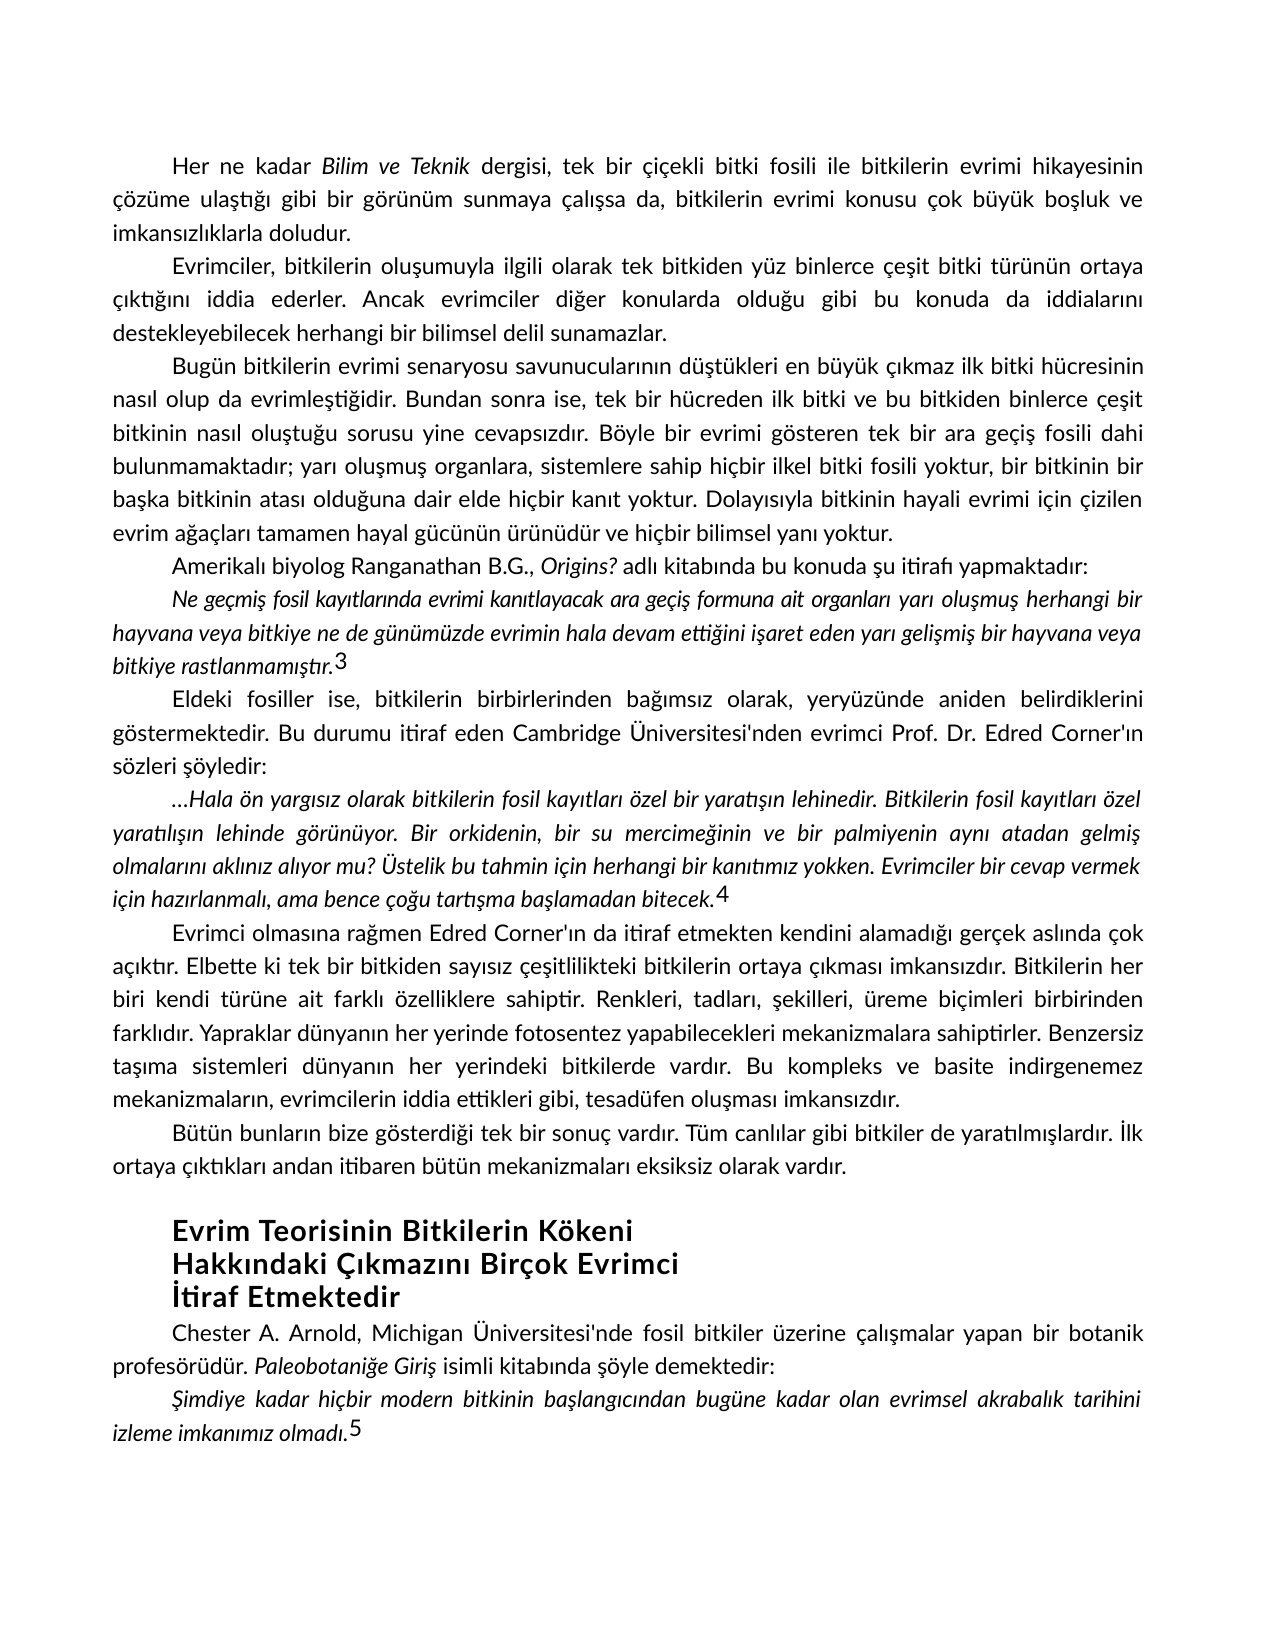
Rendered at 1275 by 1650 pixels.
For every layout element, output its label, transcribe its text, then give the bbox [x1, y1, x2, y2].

text Bugün bitkilerin evrimi senaryosu savunucularının düştükleri en büyük çıkmaz ilk bitki hücresinin nasıl olup da evrimleştiğidir. Bundan sonra ise, tek bir hücreden ilk bitki ve bu bitkiden binlerce çeşit bitkinin nasıl oluştuğu sorusu yine cevapsızdır. Böyle bir evrimi gösteren tek bir ara geçiş fosili dahi bulunmamaktadır; yarı oluşmuş organlara, sistemlere sahip hiçbir ilkel bitki fosili yoktur, bir bitkinin bir başka bitkinin atası olduğuna dair elde hiçbir kanıt yoktur. Dolayısıyla bitkinin hayali evrimi için çizilen evrim ağaçları tamamen hayal gücünün ürünüdür ve hiçbir bilimsel yanı yoktur. [112, 348, 1145, 548]
text Her ne kadar Bilim ve Teknik dergisi, tek bir çiçekli bitki fosili ile bitkilerin evrimi hikayesinin çözüme ulaştığı gibi bir görünüm sunmaya çalışsa da, bitkilerin evrimi konusu çok büyük boşluk ve imkansızlıklarla doludur. [112, 148, 1145, 248]
text Bütün bunların bize gösterdiği tek bir sonuç vardır. Tüm canlılar gibi bitkiler de yaratılmışlardır. İlk ortaya çıktıkları andan itibaren bütün mekanizmaları eksiksiz olarak vardır. [112, 1114, 1145, 1181]
text Chester A. Arnold, Michigan Üniversitesi'nde fosil bitkiler üzerine çalışmalar yapan bir botanik profesörüdür. Paleobotaniğe Giriş isimli kitabında şöyle demektedir: [112, 1314, 1145, 1381]
text Evrimciler, bitkilerin oluşumuyla ilgili olarak tek bitkiden yüz binlerce çeşit bitki türünün ortaya çıktığını iddia ederler. Ancak evrimciler diğer konularda olduğu gibi bu konuda da iddialarını destekleyebilecek herhangi bir bilimsel delil sunamazlar. [112, 248, 1145, 348]
text …Hala ön yargısız olarak bitkilerin fosil kayıtları özel bir yaratışın lehinedir. Bitkilerin fosil kayıtları özel yaratılışın lehinde görünüyor. Bir orkidenin, bir su mercimeğinin ve bir palmiyenin aynı atadan gelmiş olmalarını aklınız alıyor mu? Üstelik bu tahmin için herhangi bir kanıtımız yokken. Evrimciler bir cevap vermek için hazırlanmalı, ama bence çoğu tartışma başlamadan bitecek.4 [112, 781, 1145, 914]
text Evrim Teorisinin Bitkilerin Kökeni [112, 1214, 1145, 1248]
text Şimdiye kadar hiçbir modern bitkinin başlangıcından bugüne kadar olan evrimsel akrabalık tarihini izleme imkanımız olmadı.5 [112, 1381, 1145, 1448]
text Eldeki fosiller ise, bitkilerin birbirlerinden bağımsız olarak, yeryüzünde aniden belirdiklerini göstermektedir. Bu durumu itiraf eden Cambridge Üniversitesi'nden evrimci Prof. Dr. Edred Corner'ın sözleri şöyledir: [112, 681, 1145, 781]
text İtiraf Etmektedir [112, 1281, 1145, 1314]
text Amerikalı biyolog Ranganathan B.G., Origins? adlı kitabında bu konuda şu itirafı yapmaktadır: [112, 548, 1145, 581]
text Evrimci olmasına rağmen Edred Corner'ın da itiraf etmekten kendini alamadığı gerçek aslında çok açıktır. Elbette ki tek bir bitkiden sayısız çeşitlilikteki bitkilerin ortaya çıkması imkansızdır. Bitkilerin her biri kendi türüne ait farklı özelliklere sahiptir. Renkleri, tadları, şekilleri, üreme biçimleri birbirinden farklıdır. Yapraklar dünyanın her yerinde fotosentez yapabilecekleri mekanizmalara sahiptirler. Benzersiz taşıma sistemleri dünyanın her yerindeki bitkilerde vardır. Bu kompleks ve basite indirgenemez mekanizmaların, evrimcilerin iddia ettikleri gibi, tesadüfen oluşması imkansızdır. [112, 914, 1145, 1114]
text Hakkındaki Çıkmazını Birçok Evrimci [112, 1248, 1145, 1281]
text Ne geçmiş fosil kayıtlarında evrimi kanıtlayacak ara geçiş formuna ait organları yarı oluşmuş herhangi bir hayvana veya bitkiye ne de günümüzde evrimin hala devam ettiğini işaret eden yarı gelişmiş bir hayvana veya bitkiye rastlanmamıştır.3 [112, 581, 1145, 681]
